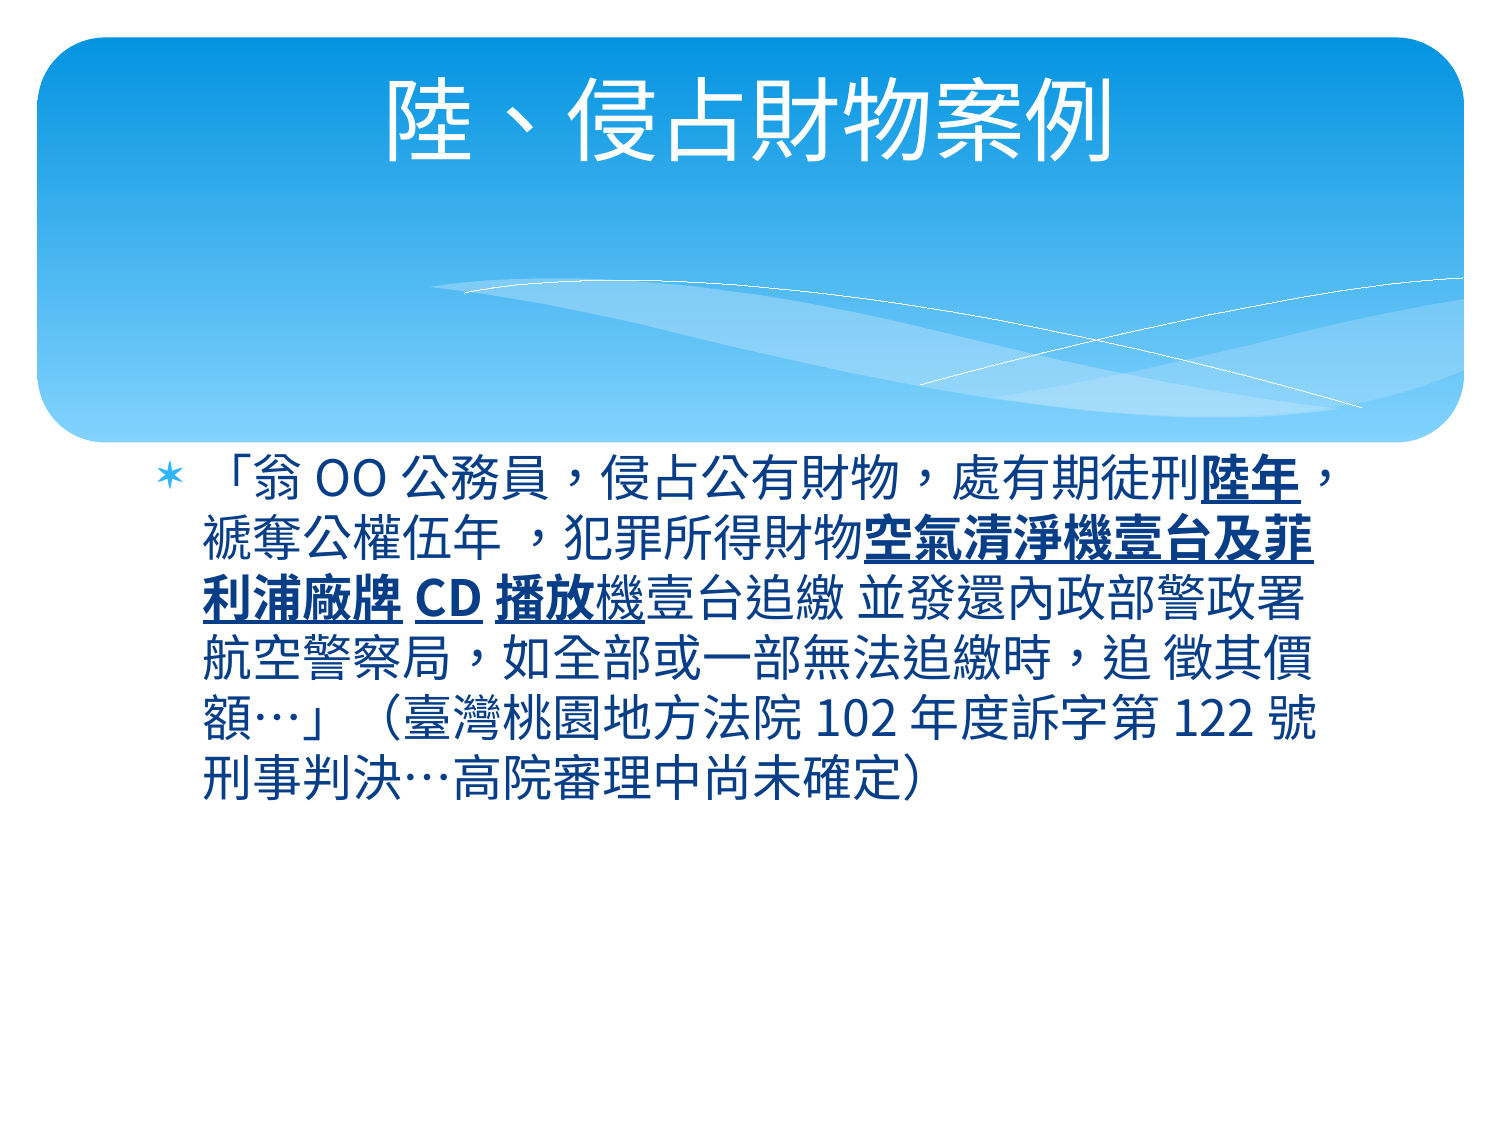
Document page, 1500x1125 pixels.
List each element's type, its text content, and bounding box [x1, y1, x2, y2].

title 陸、侵占財物案例 [75, 55, 1425, 261]
list 「翁OO公務員，侵占公有財物，處有期徒刑陸年，褫奪公權伍年 ，犯罪所得財物空氣清淨機壹台及菲利浦廠牌CD播放機壹台追繳 並發還內政部警政署航空警察局，如全部或一部無法追繳時，追 徵其價額…」（臺灣桃園地方法院102年度訴字第122號刑事判決…高院審理中尚未確定） [143, 438, 1359, 1005]
